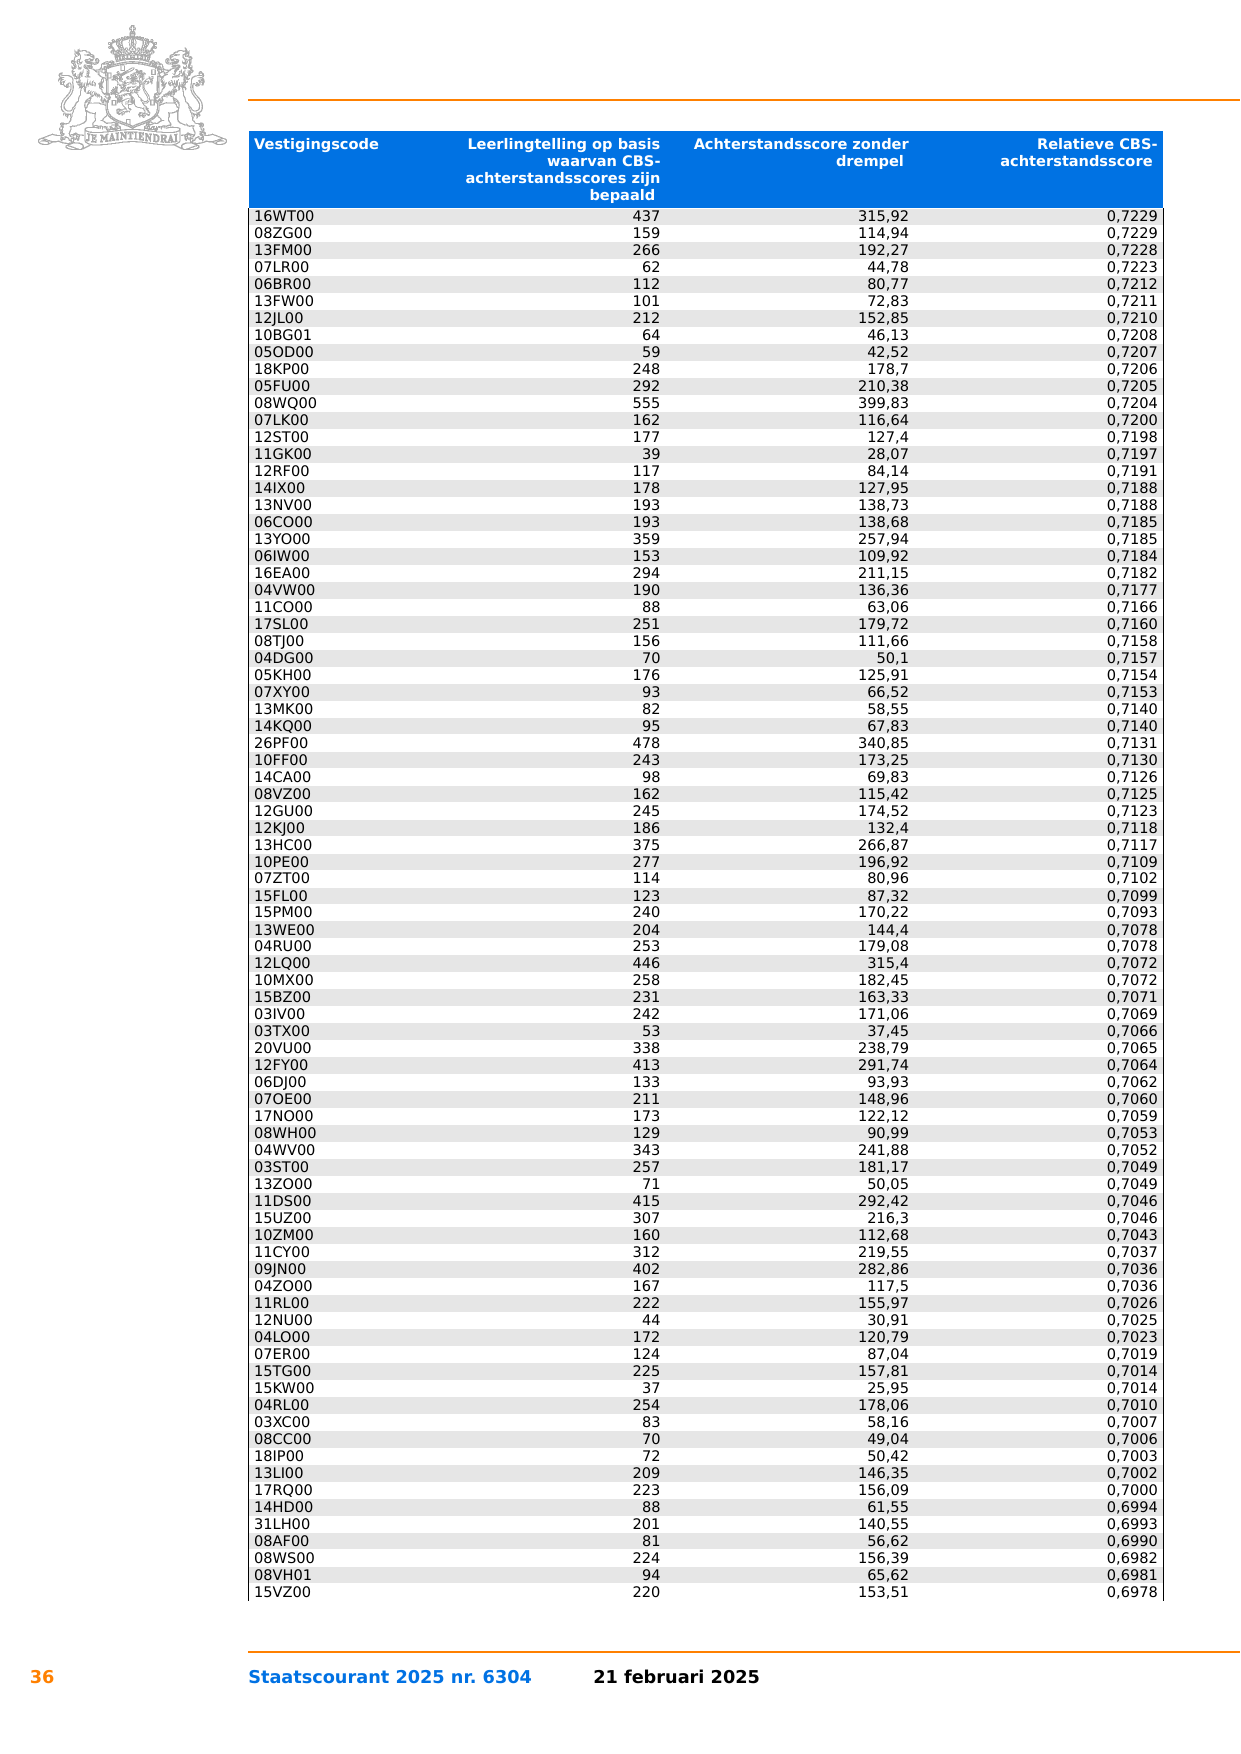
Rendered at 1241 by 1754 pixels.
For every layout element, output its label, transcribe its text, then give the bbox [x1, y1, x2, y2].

table_cell 162 [418, 412, 666, 429]
table_cell 07XY00 [249, 684, 417, 701]
table_cell 0,7023 [915, 1329, 1163, 1346]
table_cell 178,06 [666, 1397, 915, 1414]
table_cell 144,4 [666, 921, 915, 938]
table_cell 0,7093 [915, 904, 1163, 921]
table_cell 04LO00 [249, 1329, 417, 1346]
table_cell 04RU00 [249, 938, 417, 955]
table_cell 307 [418, 1210, 666, 1227]
table_cell 211,15 [666, 565, 915, 582]
table_cell 0,7059 [915, 1108, 1163, 1125]
table_cell 437 [418, 209, 666, 225]
table_cell 127,95 [666, 480, 915, 497]
table_cell 0,7117 [915, 836, 1163, 853]
table_cell 266,87 [666, 836, 915, 853]
table_cell 114 [418, 870, 666, 887]
table_cell 16EA00 [249, 565, 417, 582]
table_cell 193 [418, 514, 666, 531]
table_cell 04WV00 [249, 1142, 417, 1159]
table_cell 11GK00 [249, 446, 417, 463]
table_cell 0,7052 [915, 1142, 1163, 1159]
table_cell 15FL00 [249, 888, 417, 904]
table_cell 0,7204 [915, 395, 1163, 412]
table_cell 65,62 [666, 1567, 915, 1583]
table_cell 375 [418, 836, 666, 853]
table_cell 402 [418, 1261, 666, 1278]
table_cell 111,66 [666, 633, 915, 650]
table_cell 93,93 [666, 1074, 915, 1091]
table_cell 80,77 [666, 276, 915, 293]
table_cell 82 [418, 701, 666, 718]
table_cell 204 [418, 921, 666, 938]
table_cell 178 [418, 480, 666, 497]
table_cell 67,83 [666, 718, 915, 734]
table_cell 0,7025 [915, 1312, 1163, 1329]
table_header Relatieve CBS-achterstandsscore [915, 131, 1163, 208]
table_cell 112 [418, 276, 666, 293]
table_cell 0,7078 [915, 938, 1163, 955]
table_cell 06BR00 [249, 276, 417, 293]
table_cell 115,42 [666, 786, 915, 802]
table_cell 08WH00 [249, 1125, 417, 1142]
table_header Leerlingtelling op basis waarvan CBS-achterstandsscores zijn bepaald [418, 131, 666, 208]
table_cell 211 [418, 1091, 666, 1108]
table_cell 177 [418, 429, 666, 446]
table_cell 112,68 [666, 1227, 915, 1244]
table_cell 07OE00 [249, 1091, 417, 1108]
table_cell 05KH00 [249, 667, 417, 684]
table_cell 127,4 [666, 429, 915, 446]
table_cell 209 [418, 1465, 666, 1482]
table_cell 340,85 [666, 735, 915, 752]
table_cell 37,45 [666, 1023, 915, 1040]
table_cell 0,7099 [915, 888, 1163, 904]
table_cell 0,6994 [915, 1499, 1163, 1516]
table_cell 0,6990 [915, 1533, 1163, 1549]
table_cell 04VW00 [249, 582, 417, 599]
table_cell 06CO00 [249, 514, 417, 531]
table_cell 94 [418, 1567, 666, 1583]
table_cell 0,7026 [915, 1295, 1163, 1312]
table_cell 44,78 [666, 259, 915, 276]
table_cell 0,7130 [915, 752, 1163, 768]
table_cell 254 [418, 1397, 666, 1414]
table_cell 0,7131 [915, 735, 1163, 752]
table_cell 224 [418, 1550, 666, 1567]
table_cell 159 [418, 225, 666, 242]
table_cell 153 [418, 548, 666, 565]
table_cell 15UZ00 [249, 1210, 417, 1227]
table_cell 61,55 [666, 1499, 915, 1516]
table_cell 0,7185 [915, 531, 1163, 548]
table_cell 0,7166 [915, 599, 1163, 616]
table_cell 05OD00 [249, 344, 417, 361]
table_cell 294 [418, 565, 666, 582]
table_cell 18KP00 [249, 361, 417, 378]
table_cell 08AF00 [249, 1533, 417, 1549]
table_cell 186 [418, 820, 666, 836]
table_cell 478 [418, 735, 666, 752]
table_cell 0,7037 [915, 1244, 1163, 1261]
table_cell 0,7223 [915, 259, 1163, 276]
table_cell 258 [418, 972, 666, 989]
table_cell 0,7140 [915, 701, 1163, 718]
table_cell 0,7200 [915, 412, 1163, 429]
table_cell 173,25 [666, 752, 915, 768]
table_cell 0,7184 [915, 548, 1163, 565]
table_cell 07ER00 [249, 1346, 417, 1363]
table_cell 64 [418, 327, 666, 344]
table_cell 0,7157 [915, 650, 1163, 667]
table_cell 0,7158 [915, 633, 1163, 650]
table_cell 359 [418, 531, 666, 548]
table_cell 69,83 [666, 769, 915, 786]
table_cell 16WT00 [249, 209, 417, 225]
table_cell 101 [418, 293, 666, 310]
table_cell 0,7007 [915, 1414, 1163, 1431]
table_cell 282,86 [666, 1261, 915, 1278]
table_cell 219,55 [666, 1244, 915, 1261]
table_cell 182,45 [666, 972, 915, 989]
table_cell 84,14 [666, 463, 915, 480]
table_cell 53 [418, 1023, 666, 1040]
table_cell 223 [418, 1482, 666, 1499]
table_cell 58,16 [666, 1414, 915, 1431]
table_cell 50,1 [666, 650, 915, 667]
table_cell 0,6981 [915, 1567, 1163, 1583]
table_cell 123 [418, 888, 666, 904]
table_cell 0,7188 [915, 497, 1163, 514]
table_cell 0,7069 [915, 1006, 1163, 1023]
table_cell 212 [418, 310, 666, 327]
table_cell 413 [418, 1057, 666, 1074]
table_cell 90,99 [666, 1125, 915, 1142]
table_cell 0,7003 [915, 1448, 1163, 1465]
table_cell 160 [418, 1227, 666, 1244]
table_cell 12GU00 [249, 803, 417, 819]
table_cell 167 [418, 1278, 666, 1295]
table_cell 0,7229 [915, 225, 1163, 242]
table_cell 129 [418, 1125, 666, 1142]
table_cell 44 [418, 1312, 666, 1329]
table_cell 0,7043 [915, 1227, 1163, 1244]
table_cell 13ZO00 [249, 1176, 417, 1193]
table_cell 11CY00 [249, 1244, 417, 1261]
table_cell 88 [418, 1499, 666, 1516]
table_cell 0,6982 [915, 1550, 1163, 1567]
table_cell 338 [418, 1040, 666, 1057]
table_cell 136,36 [666, 582, 915, 599]
table_cell 0,7140 [915, 718, 1163, 734]
table_cell 15KW00 [249, 1380, 417, 1397]
table_cell 0,7065 [915, 1040, 1163, 1057]
table_cell 132,4 [666, 820, 915, 836]
table_cell 04ZO00 [249, 1278, 417, 1295]
table_cell 08TJ00 [249, 633, 417, 650]
table_cell 10MX00 [249, 972, 417, 989]
table_cell 157,81 [666, 1363, 915, 1380]
table_cell 14HD00 [249, 1499, 417, 1516]
table_cell 0,7123 [915, 803, 1163, 819]
table_cell 87,32 [666, 888, 915, 904]
table_cell 0,6978 [915, 1584, 1163, 1601]
table_cell 0,7210 [915, 310, 1163, 327]
table_cell 220 [418, 1584, 666, 1601]
table_cell 0,7229 [915, 209, 1163, 225]
table_cell 156,39 [666, 1550, 915, 1567]
table_cell 06DJ00 [249, 1074, 417, 1091]
table_cell 178,7 [666, 361, 915, 378]
table_cell 13FM00 [249, 242, 417, 259]
table_cell 0,7019 [915, 1346, 1163, 1363]
table_cell 156,09 [666, 1482, 915, 1499]
table_cell 17NO00 [249, 1108, 417, 1125]
table_cell 201 [418, 1516, 666, 1533]
table_cell 50,05 [666, 1176, 915, 1193]
table_cell 114,94 [666, 225, 915, 242]
table_cell 08WQ00 [249, 395, 417, 412]
table_cell 50,42 [666, 1448, 915, 1465]
table_cell 72 [418, 1448, 666, 1465]
table_cell 399,83 [666, 395, 915, 412]
table_cell 93 [418, 684, 666, 701]
table_cell 39 [418, 446, 666, 463]
table_cell 253 [418, 938, 666, 955]
table_cell 13HC00 [249, 836, 417, 853]
table_cell 12NU00 [249, 1312, 417, 1329]
table_cell 0,7197 [915, 446, 1163, 463]
table_cell 42,52 [666, 344, 915, 361]
table_cell 0,7191 [915, 463, 1163, 480]
table_cell 243 [418, 752, 666, 768]
table_cell 15TG00 [249, 1363, 417, 1380]
table_cell 04RL00 [249, 1397, 417, 1414]
table_cell 88 [418, 599, 666, 616]
table_cell 13MK00 [249, 701, 417, 718]
table_cell 0,7118 [915, 820, 1163, 836]
table_cell 138,73 [666, 497, 915, 514]
table_cell 09JN00 [249, 1261, 417, 1278]
table_cell 216,3 [666, 1210, 915, 1227]
table_cell 0,7049 [915, 1176, 1163, 1193]
table_cell 72,83 [666, 293, 915, 310]
table_cell 10BG01 [249, 327, 417, 344]
table_cell 59 [418, 344, 666, 361]
table_cell 07LK00 [249, 412, 417, 429]
table_cell 0,7154 [915, 667, 1163, 684]
table_cell 46,13 [666, 327, 915, 344]
table_cell 11CO00 [249, 599, 417, 616]
table_cell 0,7212 [915, 276, 1163, 293]
table_cell 0,7053 [915, 1125, 1163, 1142]
table_cell 49,04 [666, 1431, 915, 1448]
table_cell 0,6993 [915, 1516, 1163, 1533]
table_cell 170,22 [666, 904, 915, 921]
table_cell 0,7198 [915, 429, 1163, 446]
table_cell 0,7000 [915, 1482, 1163, 1499]
table_cell 08VH01 [249, 1567, 417, 1583]
table_cell 277 [418, 854, 666, 870]
table_cell 0,7177 [915, 582, 1163, 599]
table_cell 248 [418, 361, 666, 378]
table_cell 12KJ00 [249, 820, 417, 836]
table_cell 11DS00 [249, 1193, 417, 1210]
table_cell 12JL00 [249, 310, 417, 327]
table_cell 117,5 [666, 1278, 915, 1295]
table_cell 133 [418, 1074, 666, 1091]
table_cell 152,85 [666, 310, 915, 327]
table_cell 0,7036 [915, 1278, 1163, 1295]
table_cell 0,7207 [915, 344, 1163, 361]
table_cell 31LH00 [249, 1516, 417, 1533]
table_cell 12RF00 [249, 463, 417, 480]
picture [38, 25, 227, 150]
table_header Achterstandsscore zonder drempel [666, 131, 915, 208]
table_cell 0,7126 [915, 769, 1163, 786]
table_cell 08WS00 [249, 1550, 417, 1567]
table_cell 124 [418, 1346, 666, 1363]
table_cell 122,12 [666, 1108, 915, 1125]
table_cell 07ZT00 [249, 870, 417, 887]
table_cell 0,7211 [915, 293, 1163, 310]
table_cell 70 [418, 650, 666, 667]
table_cell 193 [418, 497, 666, 514]
table_cell 291,74 [666, 1057, 915, 1074]
table_cell 58,55 [666, 701, 915, 718]
table_cell 0,7188 [915, 480, 1163, 497]
table_header Vestigingscode [249, 131, 417, 208]
table_cell 56,62 [666, 1533, 915, 1549]
table_cell 10PE00 [249, 854, 417, 870]
table_cell 251 [418, 616, 666, 633]
table_cell 0,7002 [915, 1465, 1163, 1482]
table_cell 98 [418, 769, 666, 786]
table_cell 343 [418, 1142, 666, 1159]
table_cell 174,52 [666, 803, 915, 819]
table_cell 0,7208 [915, 327, 1163, 344]
table_cell 0,7060 [915, 1091, 1163, 1108]
table_cell 18IP00 [249, 1448, 417, 1465]
table_cell 03XC00 [249, 1414, 417, 1431]
table_cell 08VZ00 [249, 786, 417, 802]
table_cell 0,7071 [915, 989, 1163, 1006]
table_cell 06IW00 [249, 548, 417, 565]
table_cell 12ST00 [249, 429, 417, 446]
table_cell 292,42 [666, 1193, 915, 1210]
table_cell 0,7066 [915, 1023, 1163, 1040]
table_cell 0,7062 [915, 1074, 1163, 1091]
table_cell 240 [418, 904, 666, 921]
table_cell 0,7102 [915, 870, 1163, 887]
table_cell 20VU00 [249, 1040, 417, 1057]
table_cell 242 [418, 1006, 666, 1023]
table_cell 0,7205 [915, 378, 1163, 395]
table_cell 0,7185 [915, 514, 1163, 531]
table_cell 146,35 [666, 1465, 915, 1482]
table_cell 10FF00 [249, 752, 417, 768]
table_cell 14KQ00 [249, 718, 417, 734]
table_cell 555 [418, 395, 666, 412]
table_cell 0,7064 [915, 1057, 1163, 1074]
table_cell 315,92 [666, 209, 915, 225]
table_cell 315,4 [666, 955, 915, 972]
table_cell 109,92 [666, 548, 915, 565]
table_cell 210,38 [666, 378, 915, 395]
table_cell 446 [418, 955, 666, 972]
table_cell 15BZ00 [249, 989, 417, 1006]
table_cell 15VZ00 [249, 1584, 417, 1601]
table_cell 0,7125 [915, 786, 1163, 802]
table_cell 14CA00 [249, 769, 417, 786]
table_cell 17SL00 [249, 616, 417, 633]
table_cell 241,88 [666, 1142, 915, 1159]
table_cell 87,04 [666, 1346, 915, 1363]
table_cell 190 [418, 582, 666, 599]
table_cell 12LQ00 [249, 955, 417, 972]
table_cell 95 [418, 718, 666, 734]
table_cell 0,7049 [915, 1159, 1163, 1176]
table_cell 0,7006 [915, 1431, 1163, 1448]
table_cell 30,91 [666, 1312, 915, 1329]
table_cell 257 [418, 1159, 666, 1176]
table_cell 13WE00 [249, 921, 417, 938]
table_cell 148,96 [666, 1091, 915, 1108]
table_cell 0,7046 [915, 1210, 1163, 1227]
table_cell 70 [418, 1431, 666, 1448]
table_cell 10ZM00 [249, 1227, 417, 1244]
table_cell 222 [418, 1295, 666, 1312]
table_cell 120,79 [666, 1329, 915, 1346]
table_cell 12FY00 [249, 1057, 417, 1074]
table_cell 171,06 [666, 1006, 915, 1023]
table_cell 03IV00 [249, 1006, 417, 1023]
table_cell 25,95 [666, 1380, 915, 1397]
table_cell 13LI00 [249, 1465, 417, 1482]
table_cell 08ZG00 [249, 225, 417, 242]
table_cell 176 [418, 667, 666, 684]
table_cell 0,7072 [915, 972, 1163, 989]
table_cell 0,7078 [915, 921, 1163, 938]
table_cell 80,96 [666, 870, 915, 887]
table_cell 225 [418, 1363, 666, 1380]
table_cell 13FW00 [249, 293, 417, 310]
table_cell 0,7036 [915, 1261, 1163, 1278]
table_cell 63,06 [666, 599, 915, 616]
table_cell 62 [418, 259, 666, 276]
table_cell 07LR00 [249, 259, 417, 276]
table_cell 03TX00 [249, 1023, 417, 1040]
table_cell 231 [418, 989, 666, 1006]
table_cell 125,91 [666, 667, 915, 684]
table_cell 172 [418, 1329, 666, 1346]
table_cell 116,64 [666, 412, 915, 429]
table_cell 0,7206 [915, 361, 1163, 378]
table_cell 0,7014 [915, 1363, 1163, 1380]
table_cell 28,07 [666, 446, 915, 463]
table_cell 292 [418, 378, 666, 395]
table_cell 117 [418, 463, 666, 480]
table_cell 08CC00 [249, 1431, 417, 1448]
table_cell 153,51 [666, 1584, 915, 1601]
table_cell 0,7109 [915, 854, 1163, 870]
table_cell 192,27 [666, 242, 915, 259]
table_cell 13YO00 [249, 531, 417, 548]
table_cell 0,7072 [915, 955, 1163, 972]
table_cell 173 [418, 1108, 666, 1125]
table_cell 156 [418, 633, 666, 650]
table_cell 0,7046 [915, 1193, 1163, 1210]
table_cell 238,79 [666, 1040, 915, 1057]
table_cell 05FU00 [249, 378, 417, 395]
table_cell 17RQ00 [249, 1482, 417, 1499]
table_cell 66,52 [666, 684, 915, 701]
table_cell 0,7153 [915, 684, 1163, 701]
table_cell 0,7010 [915, 1397, 1163, 1414]
table_cell 15PM00 [249, 904, 417, 921]
table_cell 179,08 [666, 938, 915, 955]
table_cell 266 [418, 242, 666, 259]
table_cell 0,7182 [915, 565, 1163, 582]
table_cell 0,7160 [915, 616, 1163, 633]
table_cell 245 [418, 803, 666, 819]
table_cell 181,17 [666, 1159, 915, 1176]
table_cell 196,92 [666, 854, 915, 870]
table_cell 0,7228 [915, 242, 1163, 259]
table_cell 04DG00 [249, 650, 417, 667]
table_cell 11RL00 [249, 1295, 417, 1312]
table_cell 13NV00 [249, 497, 417, 514]
table_cell 81 [418, 1533, 666, 1549]
table_cell 26PF00 [249, 735, 417, 752]
table_cell 03ST00 [249, 1159, 417, 1176]
table_cell 163,33 [666, 989, 915, 1006]
table_cell 162 [418, 786, 666, 802]
table_cell 312 [418, 1244, 666, 1261]
table_cell 155,97 [666, 1295, 915, 1312]
table_cell 138,68 [666, 514, 915, 531]
table_cell 179,72 [666, 616, 915, 633]
table_cell 0,7014 [915, 1380, 1163, 1397]
table_cell 83 [418, 1414, 666, 1431]
table_cell 257,94 [666, 531, 915, 548]
table_cell 37 [418, 1380, 666, 1397]
table_cell 415 [418, 1193, 666, 1210]
table_cell 71 [418, 1176, 666, 1193]
table_cell 140,55 [666, 1516, 915, 1533]
table_cell 14IX00 [249, 480, 417, 497]
